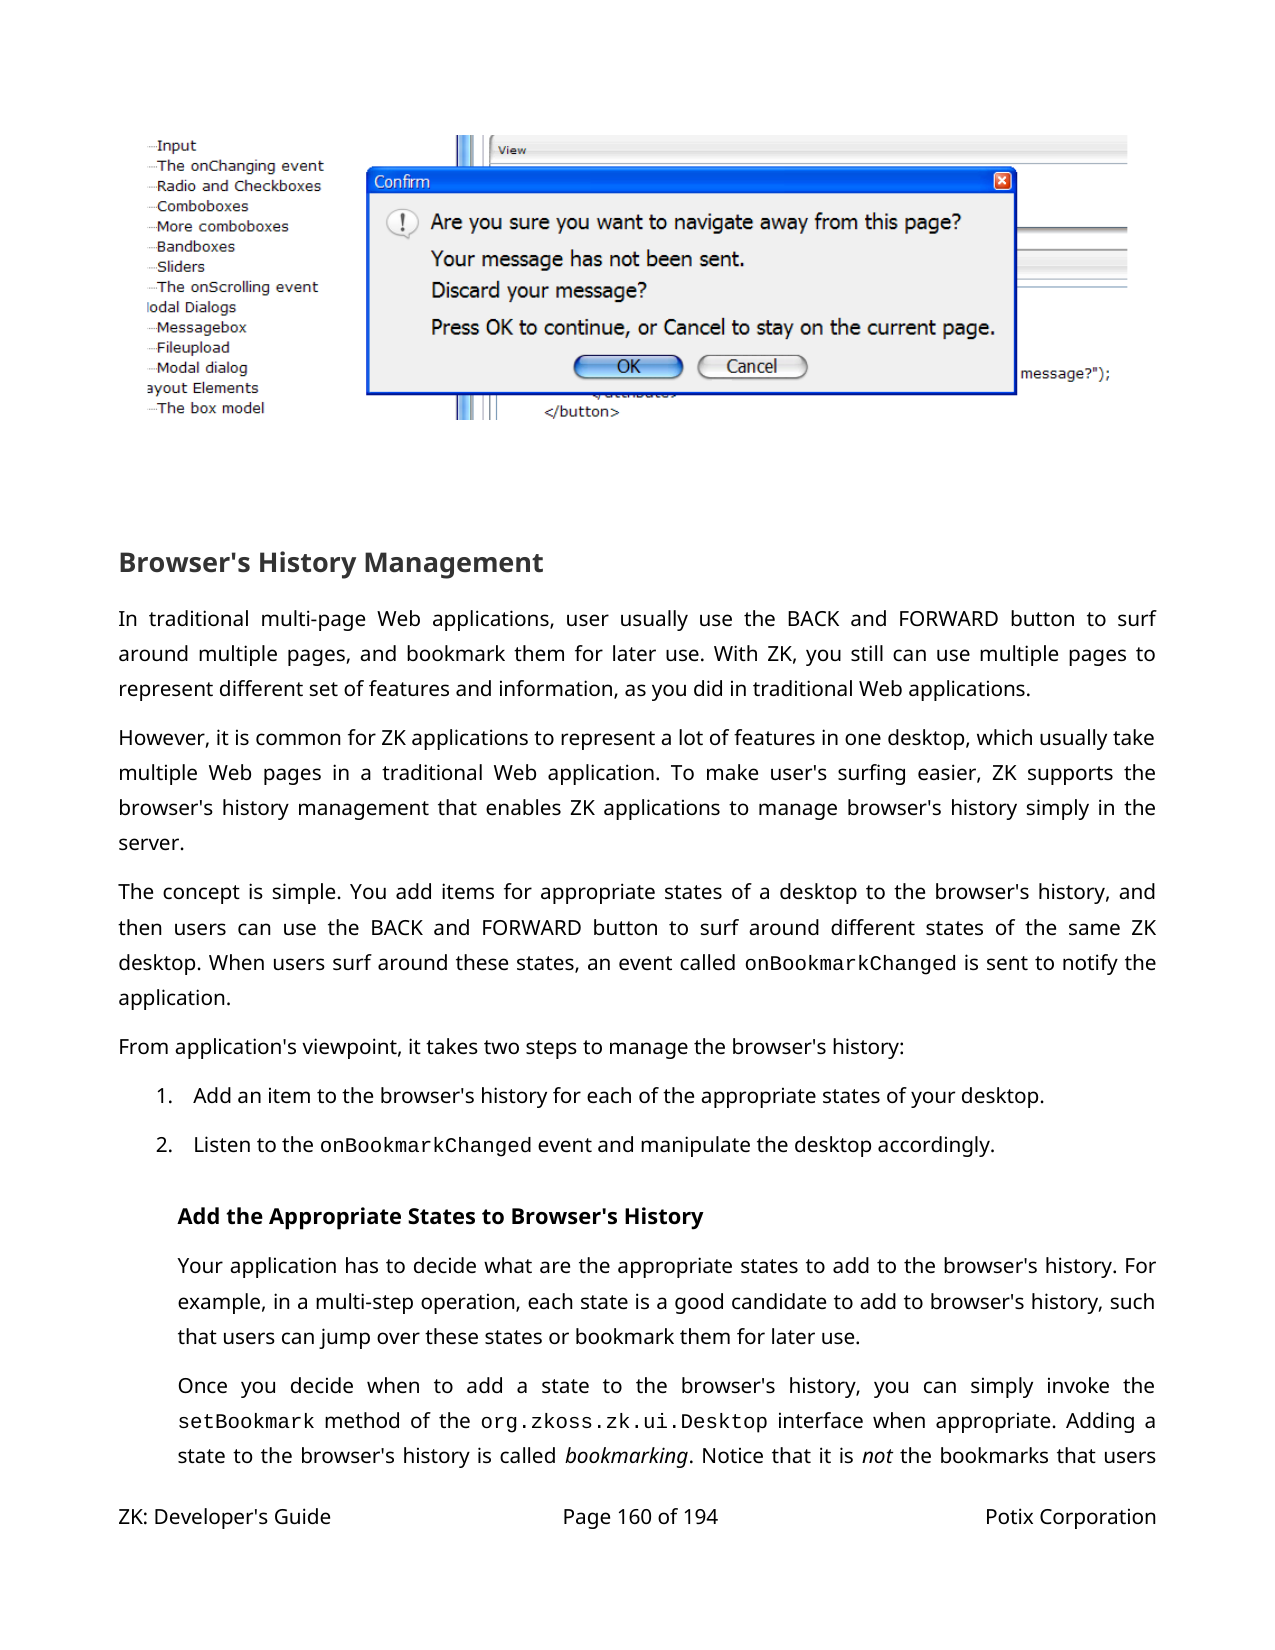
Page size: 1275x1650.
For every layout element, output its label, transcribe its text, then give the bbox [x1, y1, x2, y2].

subtitle Add the Appropriate States to Browser's History [177, 1201, 1157, 1231]
subtitle Browser's History Management [118, 543, 1157, 580]
text Once you decide when to add a state to the browser's history, you can simply invoke the setBookmark method of the org.zkoss.zk.ui.Desktop interface when appropriate. Adding a state to the browser's history is called bookmarking. Notice that it is not the bookmarks that users [177, 1371, 1157, 1470]
text Your application has to decide what are the appropriate states to add to the browser's history. For example, in a multi-step operation, each state is a good candidate to add to browser's history, such that users can jump over these states or bookmark them for later use. [177, 1252, 1157, 1350]
text From application's viewpoint, it takes two steps to manage the browser's history: [118, 1032, 1157, 1060]
picture [147, 135, 1128, 420]
text In traditional multi-page Web applications, user usually use the BACK and FORWARD button to surf around multiple pages, and bookmark them for later use. With ZK, you still can use multiple pages to represent different set of features and information, as you did in traditional Web applications. [118, 604, 1157, 702]
list Add an item to the browser's history for each of the appropriate states of your desktop. [156, 1081, 1157, 1109]
text The concept is simple. You add items for appropriate states of a desktop to the browser's history, and then users can use the BACK and FORWARD button to surf around different states of the same ZK desktop. When users surf around these states, an event called onBookmarkChanged is sent to notify the application. [118, 877, 1157, 1012]
list Listen to the onBookmarkChanged event and manipulate the desktop accordingly. [156, 1130, 1157, 1158]
text However, it is common for ZK applications to represent a lot of features in one desktop, which usually take multiple Web pages in a traditional Web application. To make user's surfing easier, ZK supports the browser's history management that enables ZK applications to manage browser's history simply in the server. [118, 723, 1157, 857]
